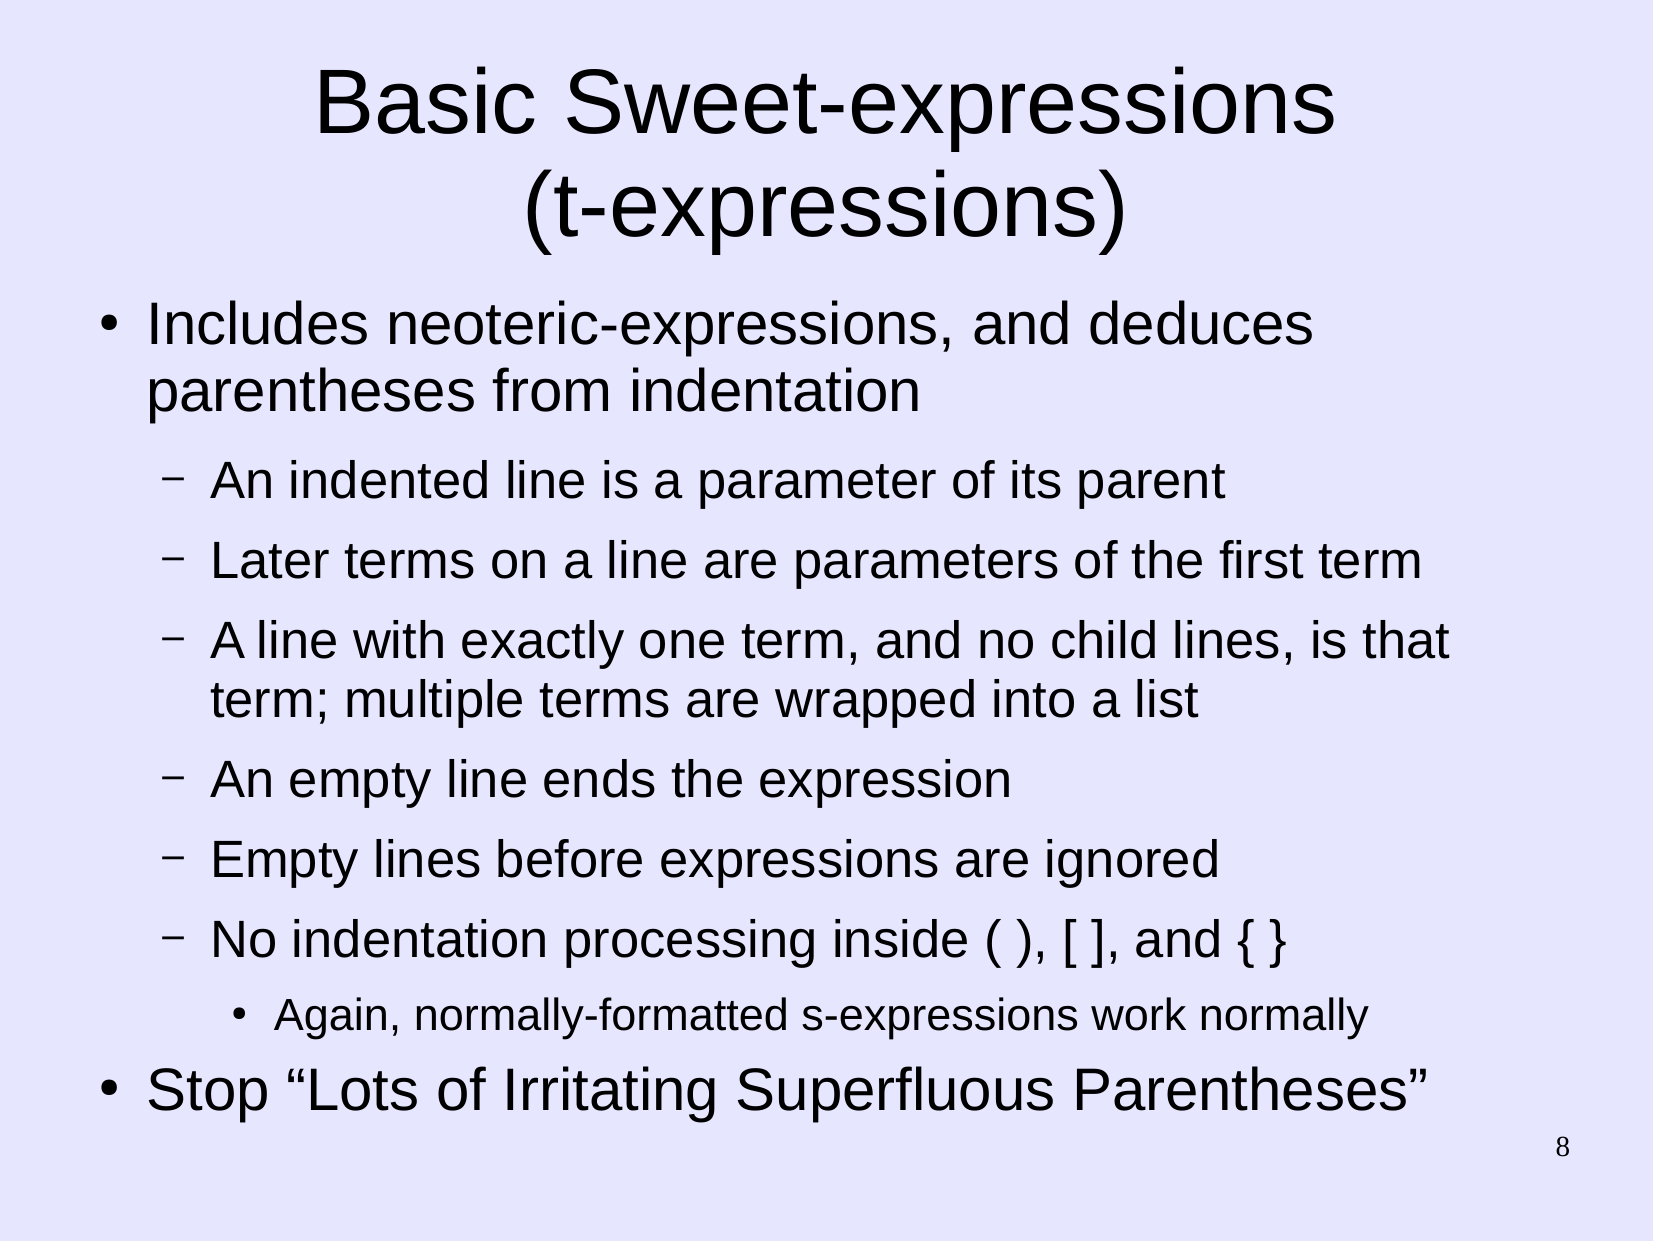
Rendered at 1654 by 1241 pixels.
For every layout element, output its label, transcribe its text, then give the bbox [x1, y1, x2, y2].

list Includes neoteric-expressions, and deduces parentheses from indentation An indented line is a parameter of its parent Later terms on a line are parameters of the first term A line with exactly one term, and no child lines, is that term; multiple terms are wrapped into a list An empty line ends the expression Empty lines before expressions are ignored No indentation processing inside ( ), [ ], and { } Again, normally-formatted s-expressions work normally Stop “Lots of Irritating Superfluous Parentheses” [82, 290, 1538, 1141]
title Basic Sweet-expressions (t-expressions) [82, 49, 1571, 257]
